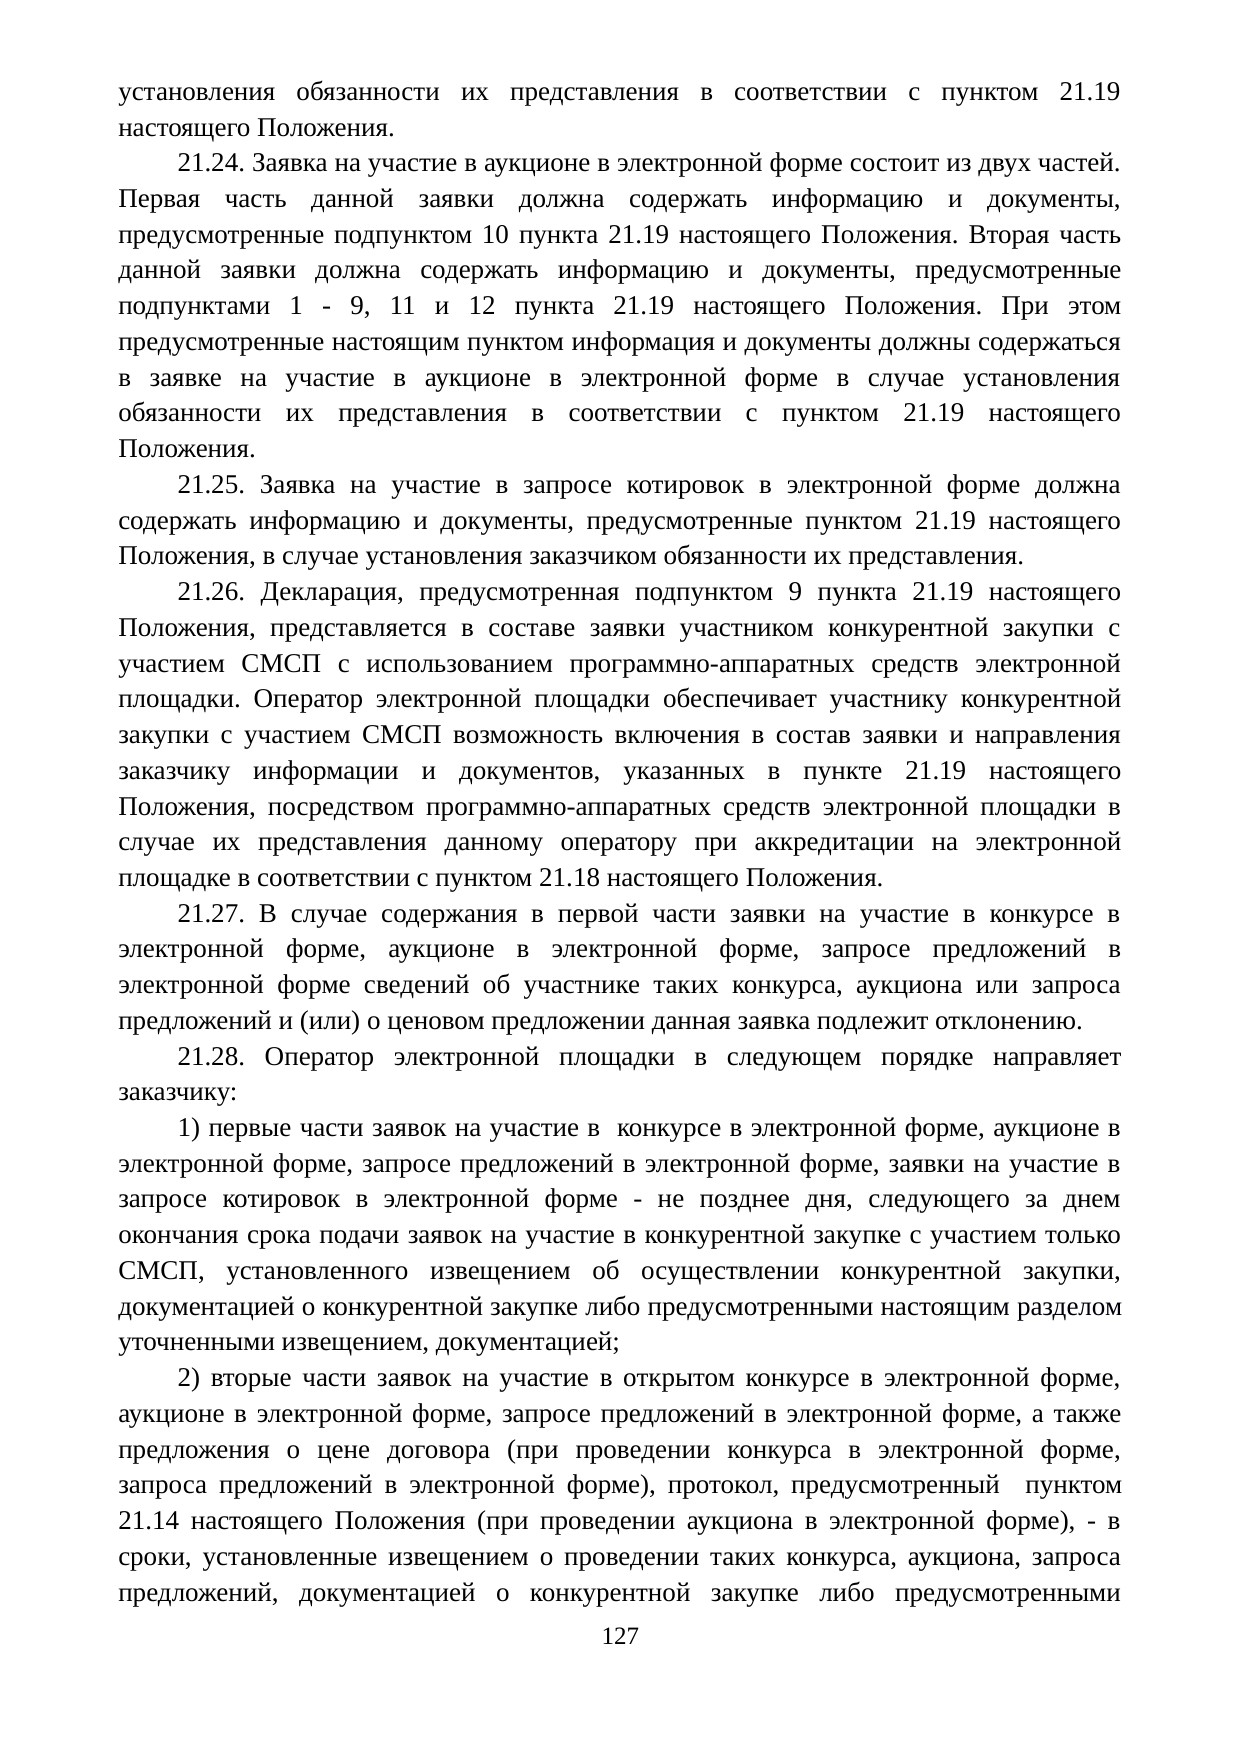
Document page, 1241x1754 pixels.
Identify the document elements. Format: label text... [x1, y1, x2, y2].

text 1) первые части заявок на участие в конкурсе в электронной форме, аукционе в электронной форме, запросе предложений в электронной форме, заявки на участие в запросе котировок в электронной форме - не позднее дня, следующего за днем окончания срока подачи заявок на участие в конкурентной закупке с участием только СМСП, установленного извещением об осуществлении конкурентной закупки, документацией о конкурентной закупке либо предусмотренными настоящим разделом уточненными извещением, документацией; [118, 1111, 1122, 1357]
text 21.24. Заявка на участие в аукционе в электронной форме состоит из двух частей. Первая часть данной заявки должна содержать информацию и документы, предусмотренные подпунктом 10 пункта 21.19 настоящего Положения. Вторая часть данной заявки должна содержать информацию и документы, предусмотренные подпунктами 1 - 9, 11 и 12 пункта 21.19 настоящего Положения. При этом предусмотренные настоящим пунктом информация и документы должны содержаться в заявке на участие в аукционе в электронной форме в случае установления обязанности их представления в соответствии с пунктом 21.19 настоящего Положения. [118, 146, 1122, 463]
text 21.27. В случае содержания в первой части заявки на участие в конкурсе в электронной форме, аукционе в электронной форме, запросе предложений в электронной форме сведений об участнике таких конкурса, аукциона или запроса предложений и (или) о ценовом предложении данная заявка подлежит отклонению. [118, 897, 1122, 1035]
text 21.28. Оператор электронной площадки в следующем порядке направляет заказчику: [118, 1040, 1122, 1107]
text 21.25. Заявка на участие в запросе котировок в электронной форме должна содержать информацию и документы, предусмотренные пунктом 21.19 настоящего Положения, в случае установления заказчиком обязанности их представления. [118, 468, 1122, 571]
text установления обязанности их представления в соответствии с пунктом 21.19 настоящего Положения. [118, 75, 1122, 142]
text 21.26. Декларация, предусмотренная подпунктом 9 пункта 21.19 настоящего Положения, представляется в составе заявки участником конкурентной закупки с участием СМСП с использованием программно-аппаратных средств электронной площадки. Оператор электронной площадки обеспечивает участнику конкурентной закупки с участием СМСП возможность включения в состав заявки и направления заказчику информации и документов, указанных в пункте 21.19 настоящего Положения, посредством программно-аппаратных средств электронной площадки в случае их представления данному оператору при аккредитации на электронной площадке в соответствии с пунктом 21.18 настоящего Положения. [118, 575, 1122, 892]
text 2) вторые части заявок на участие в открытом конкурсе в электронной форме, аукционе в электронной форме, запросе предложений в электронной форме, а также предложения о цене договора (при проведении конкурса в электронной форме, запроса предложений в электронной форме), протокол, предусмотренный пунктом 21.14 настоящего Положения (при проведении аукциона в электронной форме), - в сроки, установленные извещением о проведении таких конкурса, аукциона, запроса предложений, документацией о конкурентной закупке либо предусмотренными [118, 1361, 1122, 1607]
